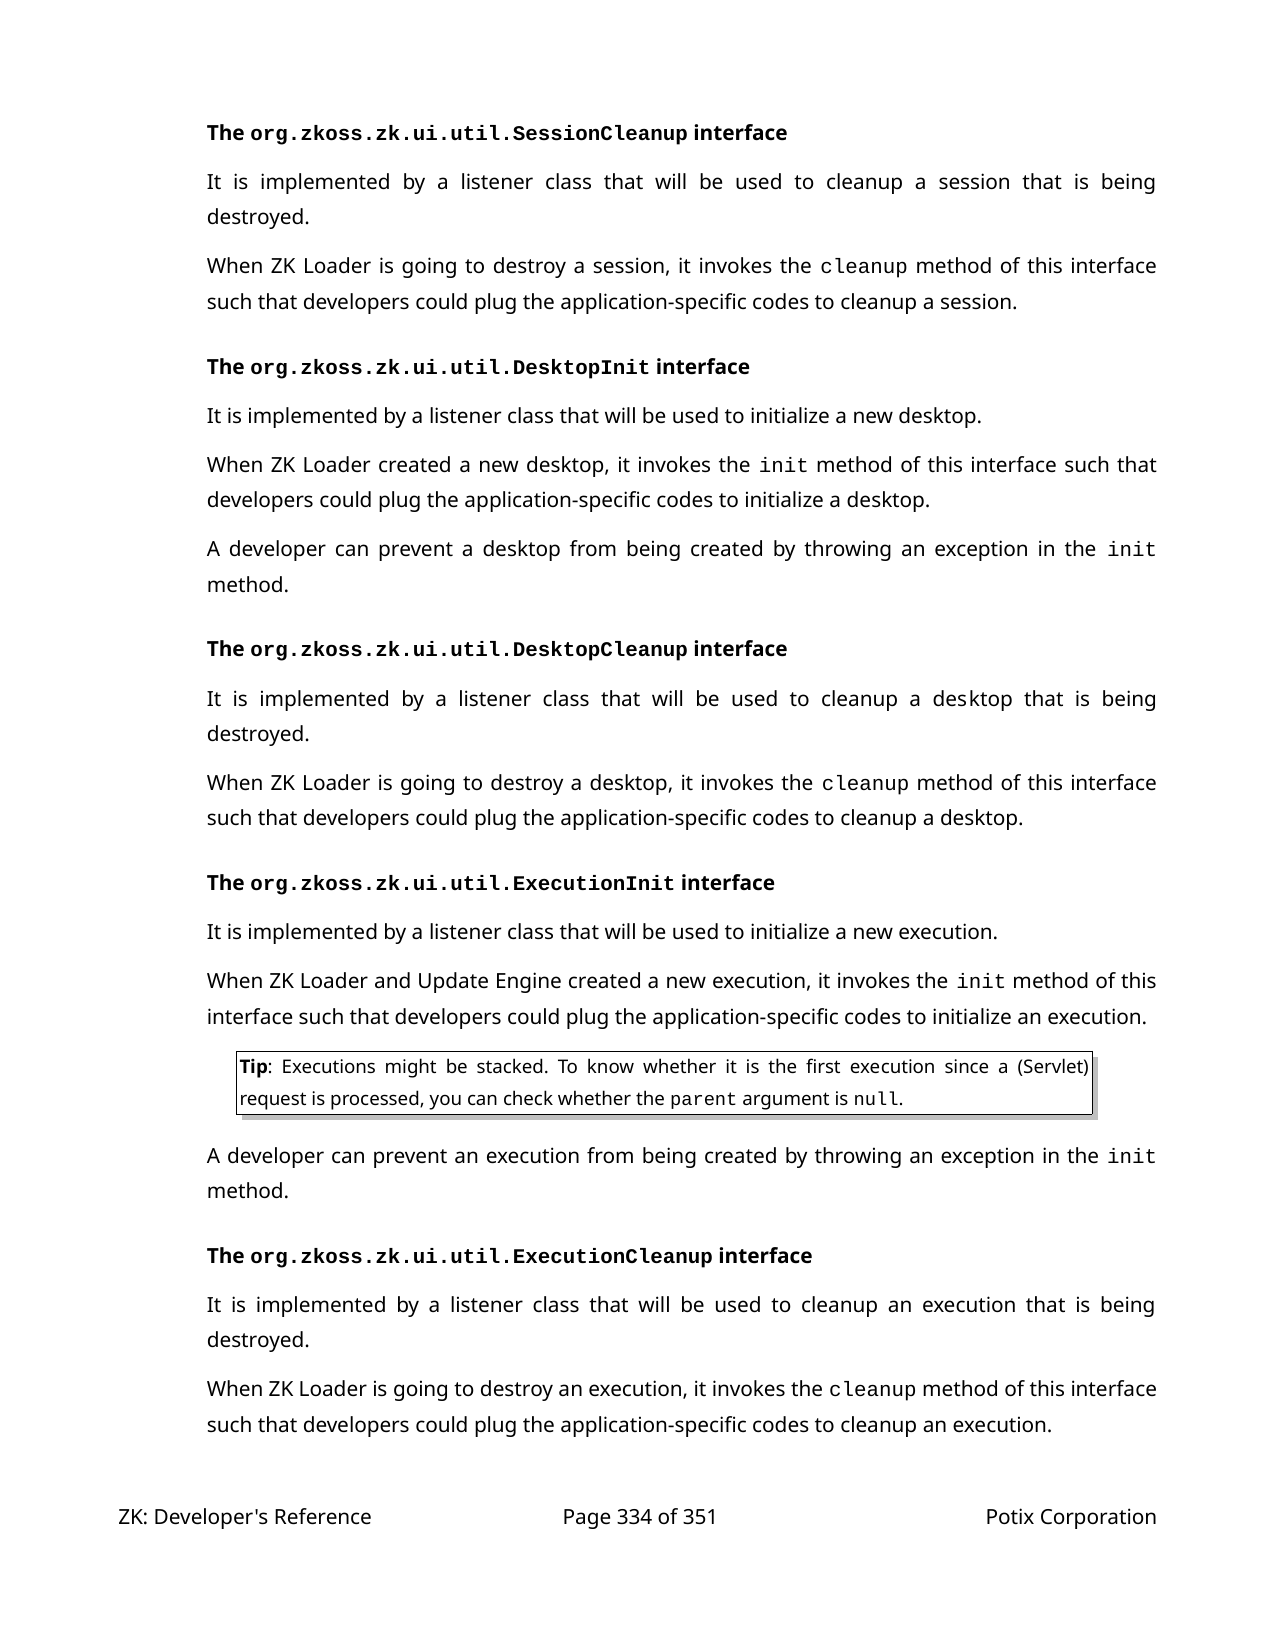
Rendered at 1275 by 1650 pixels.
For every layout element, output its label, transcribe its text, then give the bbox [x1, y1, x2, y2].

text It is implemented by a listener class that will be used to cleanup a session that is being destroyed. [207, 167, 1157, 231]
text When ZK Loader is going to destroy an execution, it invokes the cleanup method of this interface such that developers could plug the application-specific codes to cleanup an execution. [207, 1374, 1157, 1438]
text It is implemented by a listener class that will be used to cleanup a desktop that is being destroyed. [207, 684, 1157, 747]
text Tip: Executions might be stacked. To know whether it is the first execution since a (Servlet) request is processed, you can check whether the parent argument is null. [237, 1052, 1092, 1114]
subtitle The org.zkoss.zk.ui.util.SessionCleanup interface [207, 118, 1157, 147]
text A developer can prevent an execution from being created by throwing an exception in the init method. [207, 1141, 1157, 1204]
text It is implemented by a listener class that will be used to cleanup an execution that is being destroyed. [207, 1290, 1157, 1354]
text It is implemented by a listener class that will be used to initialize a new execution. [207, 917, 1157, 946]
text It is implemented by a listener class that will be used to initialize a new desktop. [207, 401, 1157, 429]
subtitle The org.zkoss.zk.ui.util.ExecutionInit interface [207, 868, 1157, 897]
text When ZK Loader and Update Engine created a new execution, it invokes the init method of this interface such that developers could plug the application-specific codes to initialize an execution. [207, 966, 1157, 1030]
text When ZK Loader is going to destroy a session, it invokes the cleanup method of this interface such that developers could plug the application-specific codes to cleanup a session. [207, 251, 1157, 315]
subtitle The org.zkoss.zk.ui.util.DesktopCleanup interface [207, 634, 1157, 663]
subtitle The org.zkoss.zk.ui.util.ExecutionCleanup interface [207, 1241, 1157, 1270]
text When ZK Loader created a new desktop, it invokes the init method of this interface such that developers could plug the application-specific codes to initialize a desktop. [207, 450, 1157, 513]
text A developer can prevent a desktop from being created by throwing an exception in the init method. [207, 534, 1157, 598]
text When ZK Loader is going to destroy a desktop, it invokes the cleanup method of this interface such that developers could plug the application-specific codes to cleanup a desktop. [207, 768, 1157, 832]
subtitle The org.zkoss.zk.ui.util.DesktopInit interface [207, 352, 1157, 380]
